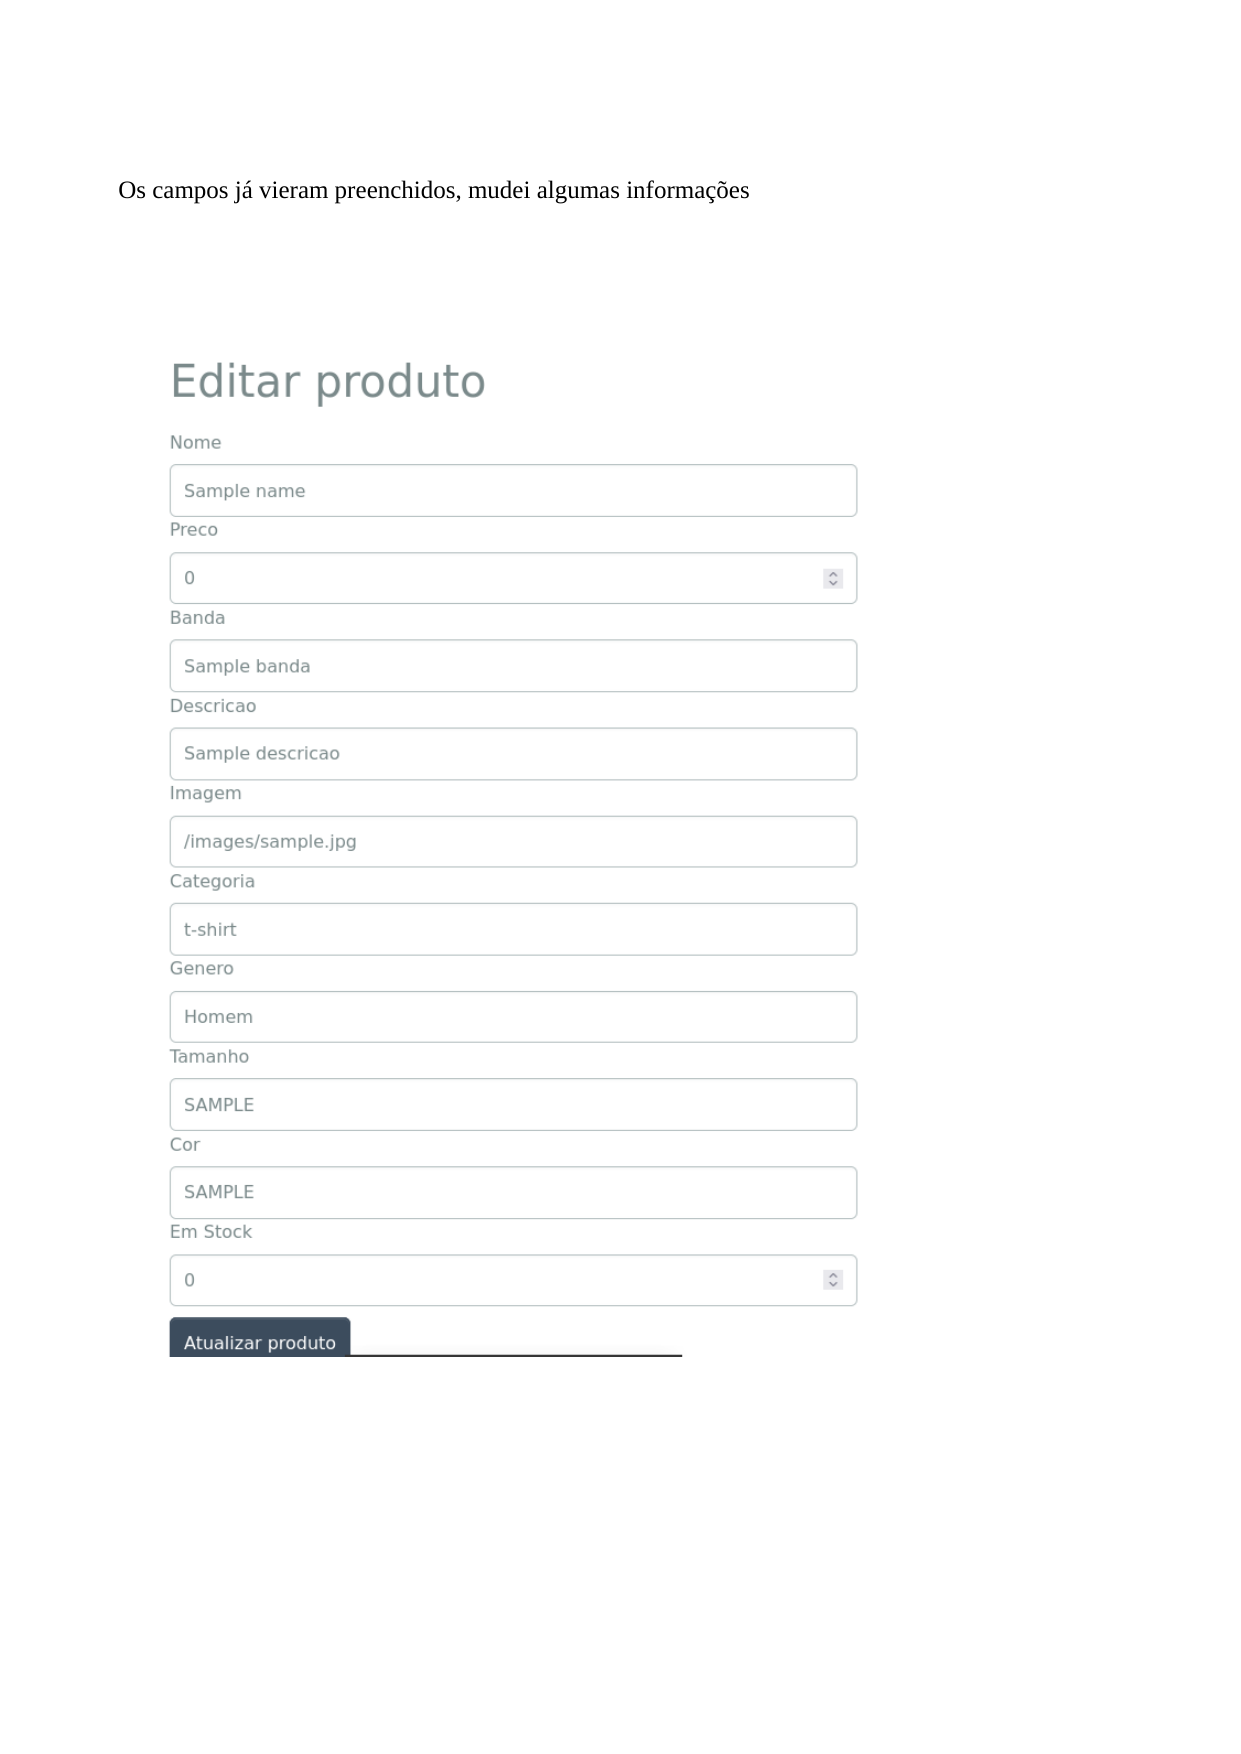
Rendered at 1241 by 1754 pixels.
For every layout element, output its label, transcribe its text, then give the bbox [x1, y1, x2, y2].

picture [108, 324, 960, 1357]
text Os campos já vieram preenchidos, mudei algumas informações [118, 176, 1122, 204]
